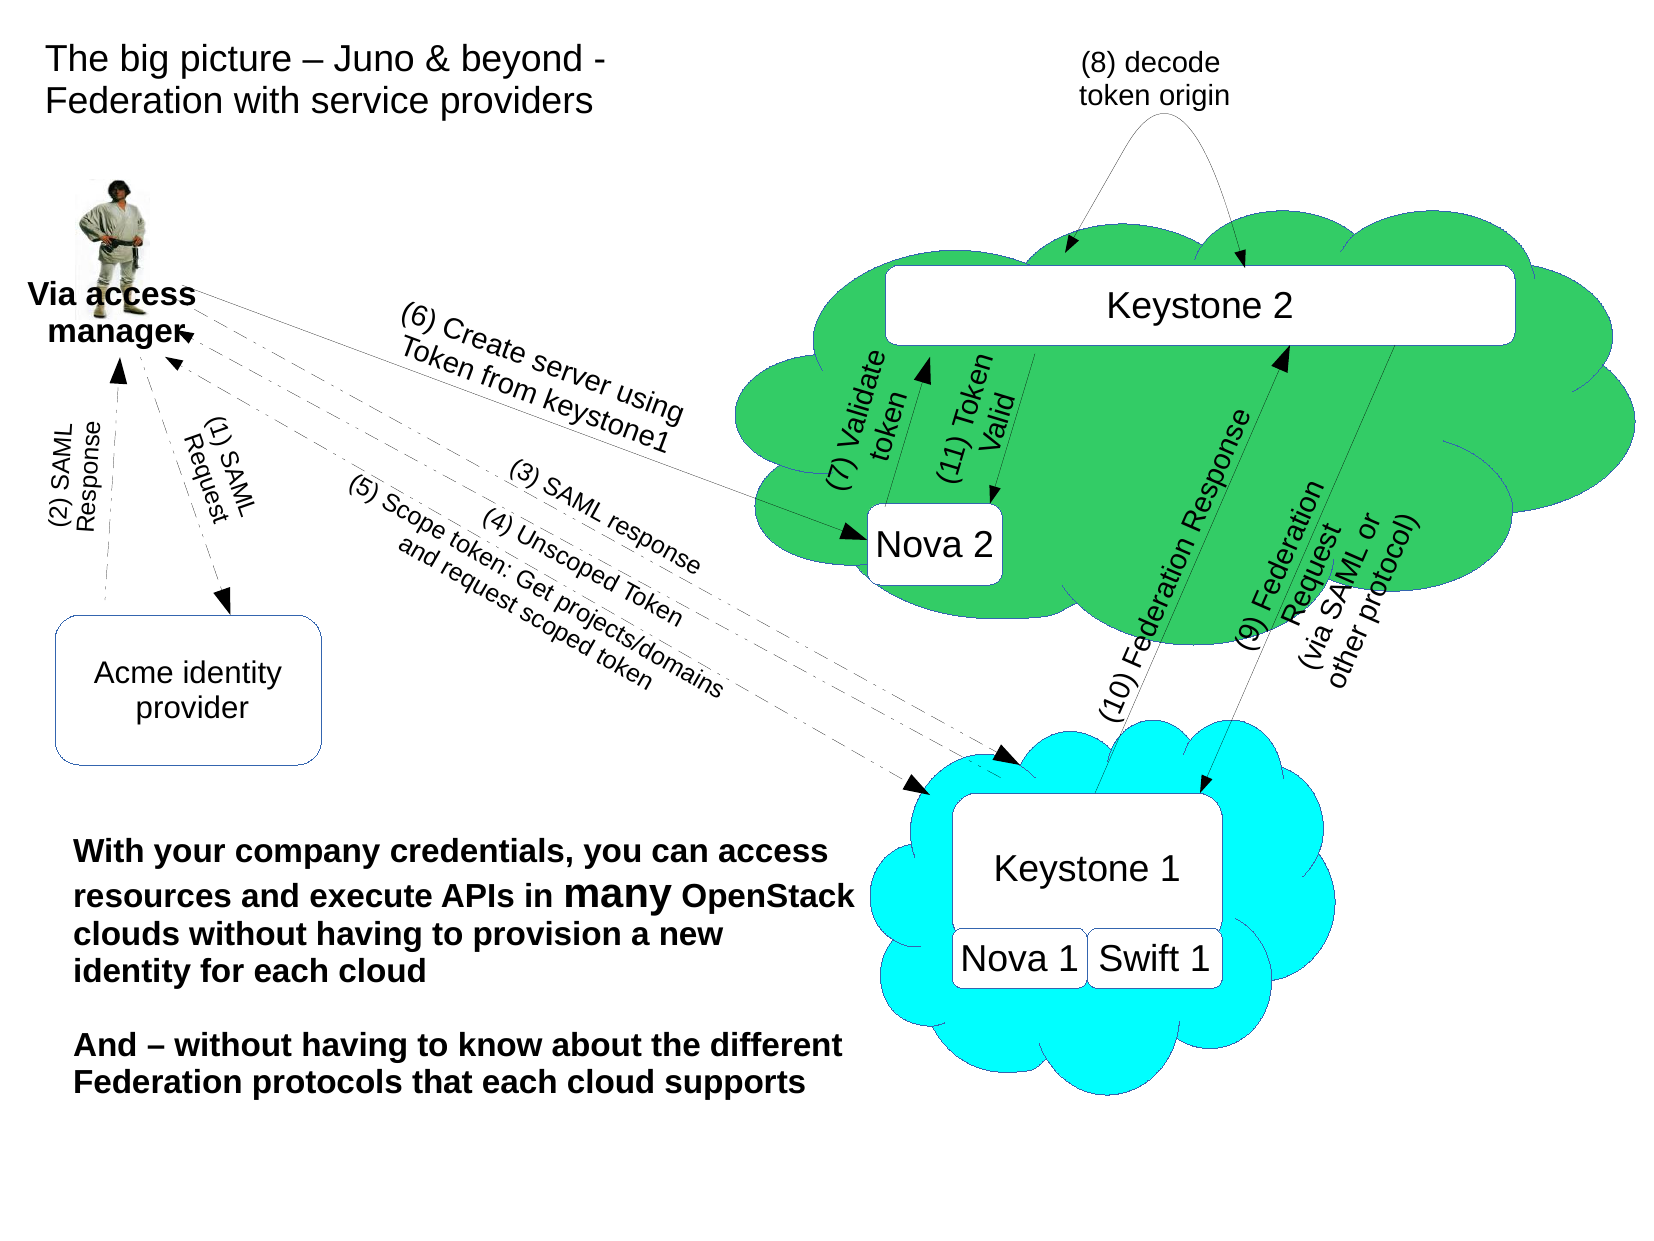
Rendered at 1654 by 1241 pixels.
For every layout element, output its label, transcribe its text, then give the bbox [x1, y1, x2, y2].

text_box Keystone 1 [952, 793, 1223, 934]
text_box [45, 210, 1636, 1140]
text_box [611, 421, 620, 433]
text_box Acme identity provider [55, 615, 322, 766]
text_box The big picture – Juno & beyond - Federation with service providers [30, 30, 736, 129]
text_box Swift 1 [1087, 928, 1223, 989]
picture [75, 179, 150, 320]
text_box With your company credentials, you can access resources and execute APIs in many OpenStack clouds without having to provision a new identity for each cloud And – without having to know about the different Federation protocols that each cloud supports [0, 825, 871, 1241]
text_box Nova 1 [952, 928, 1087, 989]
text_box Keystone 2 [885, 265, 1516, 346]
text_box Nova 2 [867, 503, 1003, 586]
